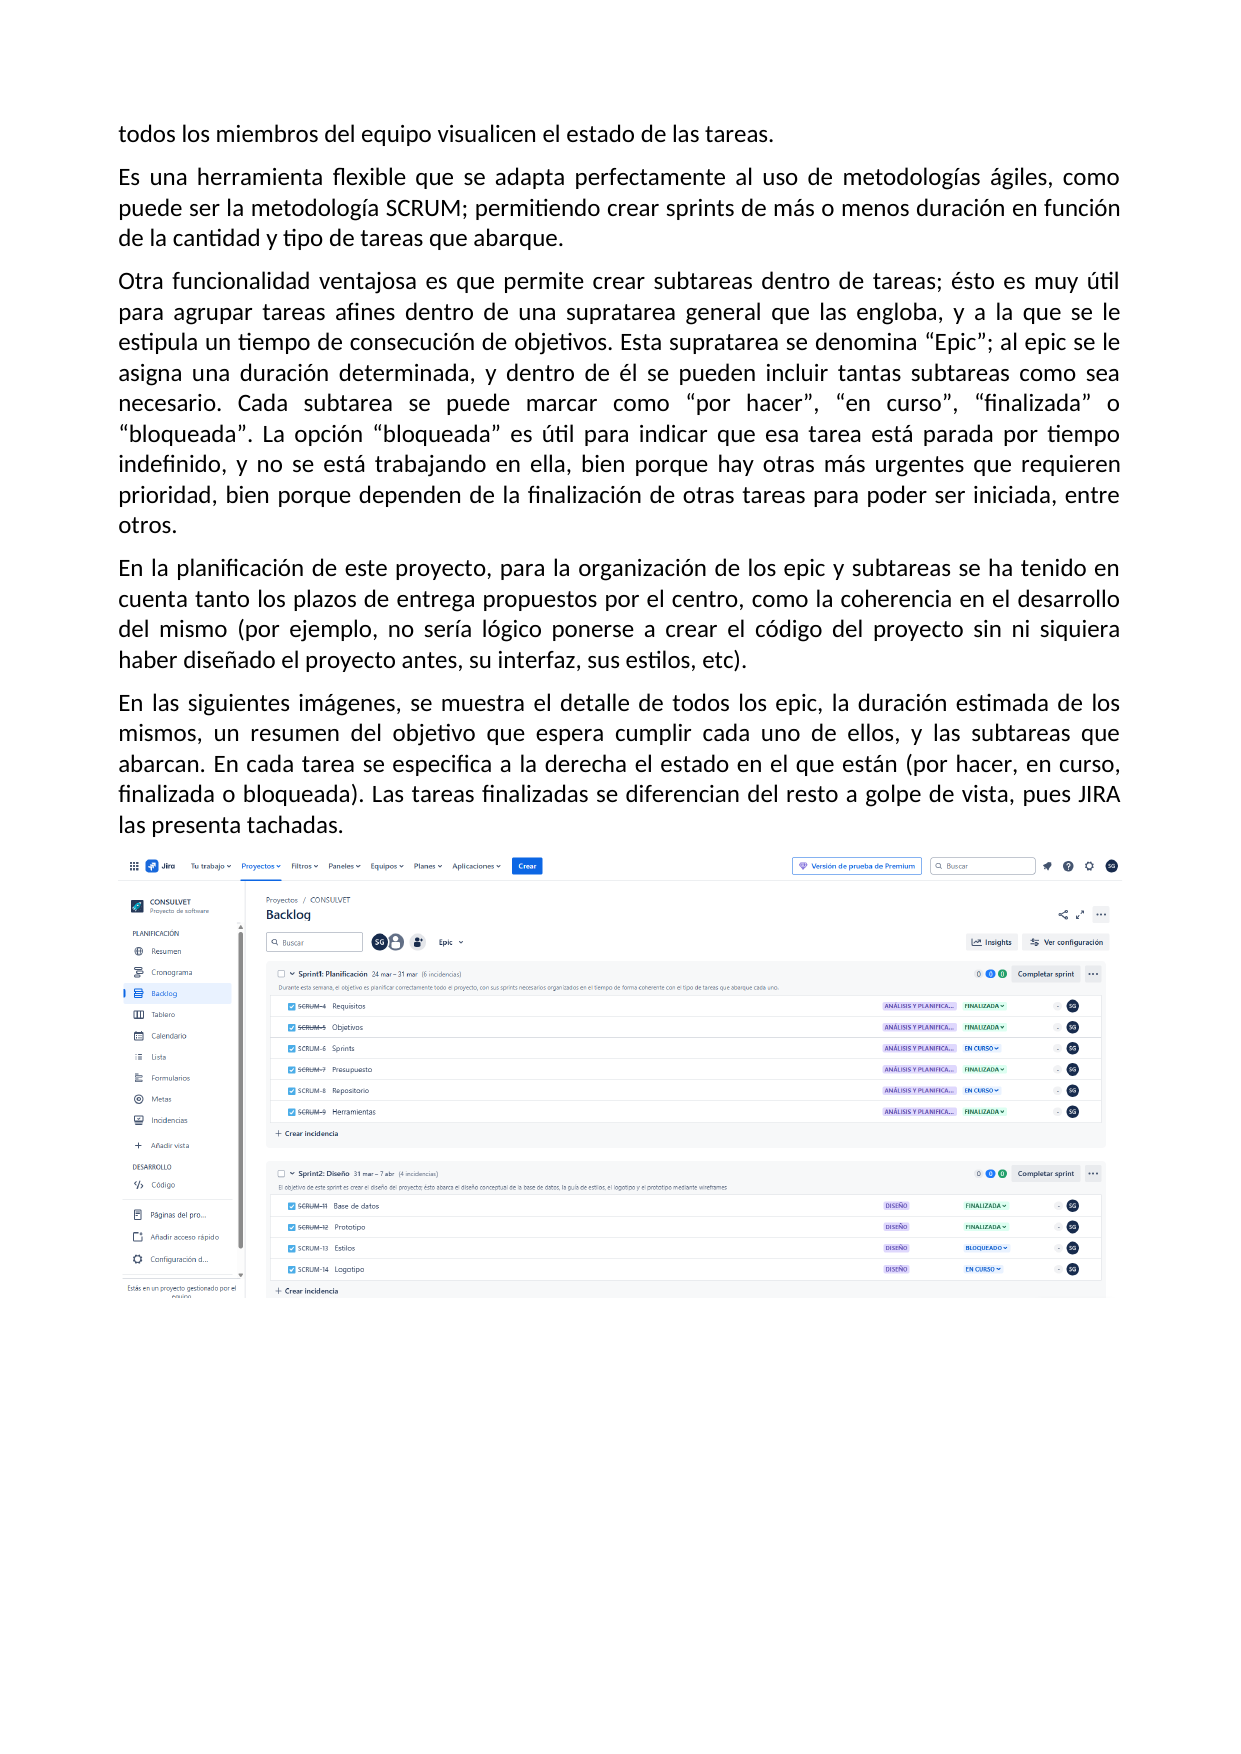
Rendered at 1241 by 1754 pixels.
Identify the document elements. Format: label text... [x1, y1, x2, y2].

text En la planificación de este proyecto, para la organización de los epic y subtareas se ha tenido en cuenta tanto los plazos de entrega propuestos por el centro, como la coherencia en el desarrollo del mismo (por ejemplo, no sería lógico ponerse a crear el código del proyecto sin ni siquiera haber diseñado el proyecto antes, su interfaz, sus estilos, etc). [118, 552, 1122, 674]
text En las siguientes imágenes, se muestra el detalle de todos los epic, la duración estimada de los mismos, un resumen del objetivo que espera cumplir cada uno de ellos, y las subtareas que abarcan. En cada tarea se especifica a la derecha el estado en el que están (por hacer, en curso, finalizada o bloqueada). Las tareas finalizadas se diferencian del resto a golpe de vista, pues JIRA las presenta tachadas. [118, 687, 1122, 839]
picture [118, 852, 1123, 1298]
text Otra funcionalidad ventajosa es que permite crear subtareas dentro de tareas; ésto es muy útil para agrupar tareas afines dentro de una supratarea general que las engloba, y a la que se le estipula un tiempo de consecución de objetivos. Esta supratarea se denomina “Epic”; al epic se le asigna una duración determinada, y dentro de él se pueden incluir tantas subtareas como sea necesario. Cada subtarea se puede marcar como “por hacer”, “en curso”, “finalizada” o “bloqueada”. La opción “bloqueada” es útil para indicar que esa tarea está parada por tiempo indefinido, y no se está trabajando en ella, bien porque hay otras más urgentes que requieren prioridad, bien porque dependen de la finalización de otras tareas para poder ser iniciada, entre otros. [118, 265, 1122, 540]
text todos los miembros del equipo visualicen el estado de las tareas. [118, 118, 1122, 149]
text Es una herramienta flexible que se adapta perfectamente al uso de metodologías ágiles, como puede ser la metodología SCRUM; permitiendo crear sprints de más o menos duración en función de la cantidad y tipo de tareas que abarque. [118, 161, 1122, 253]
